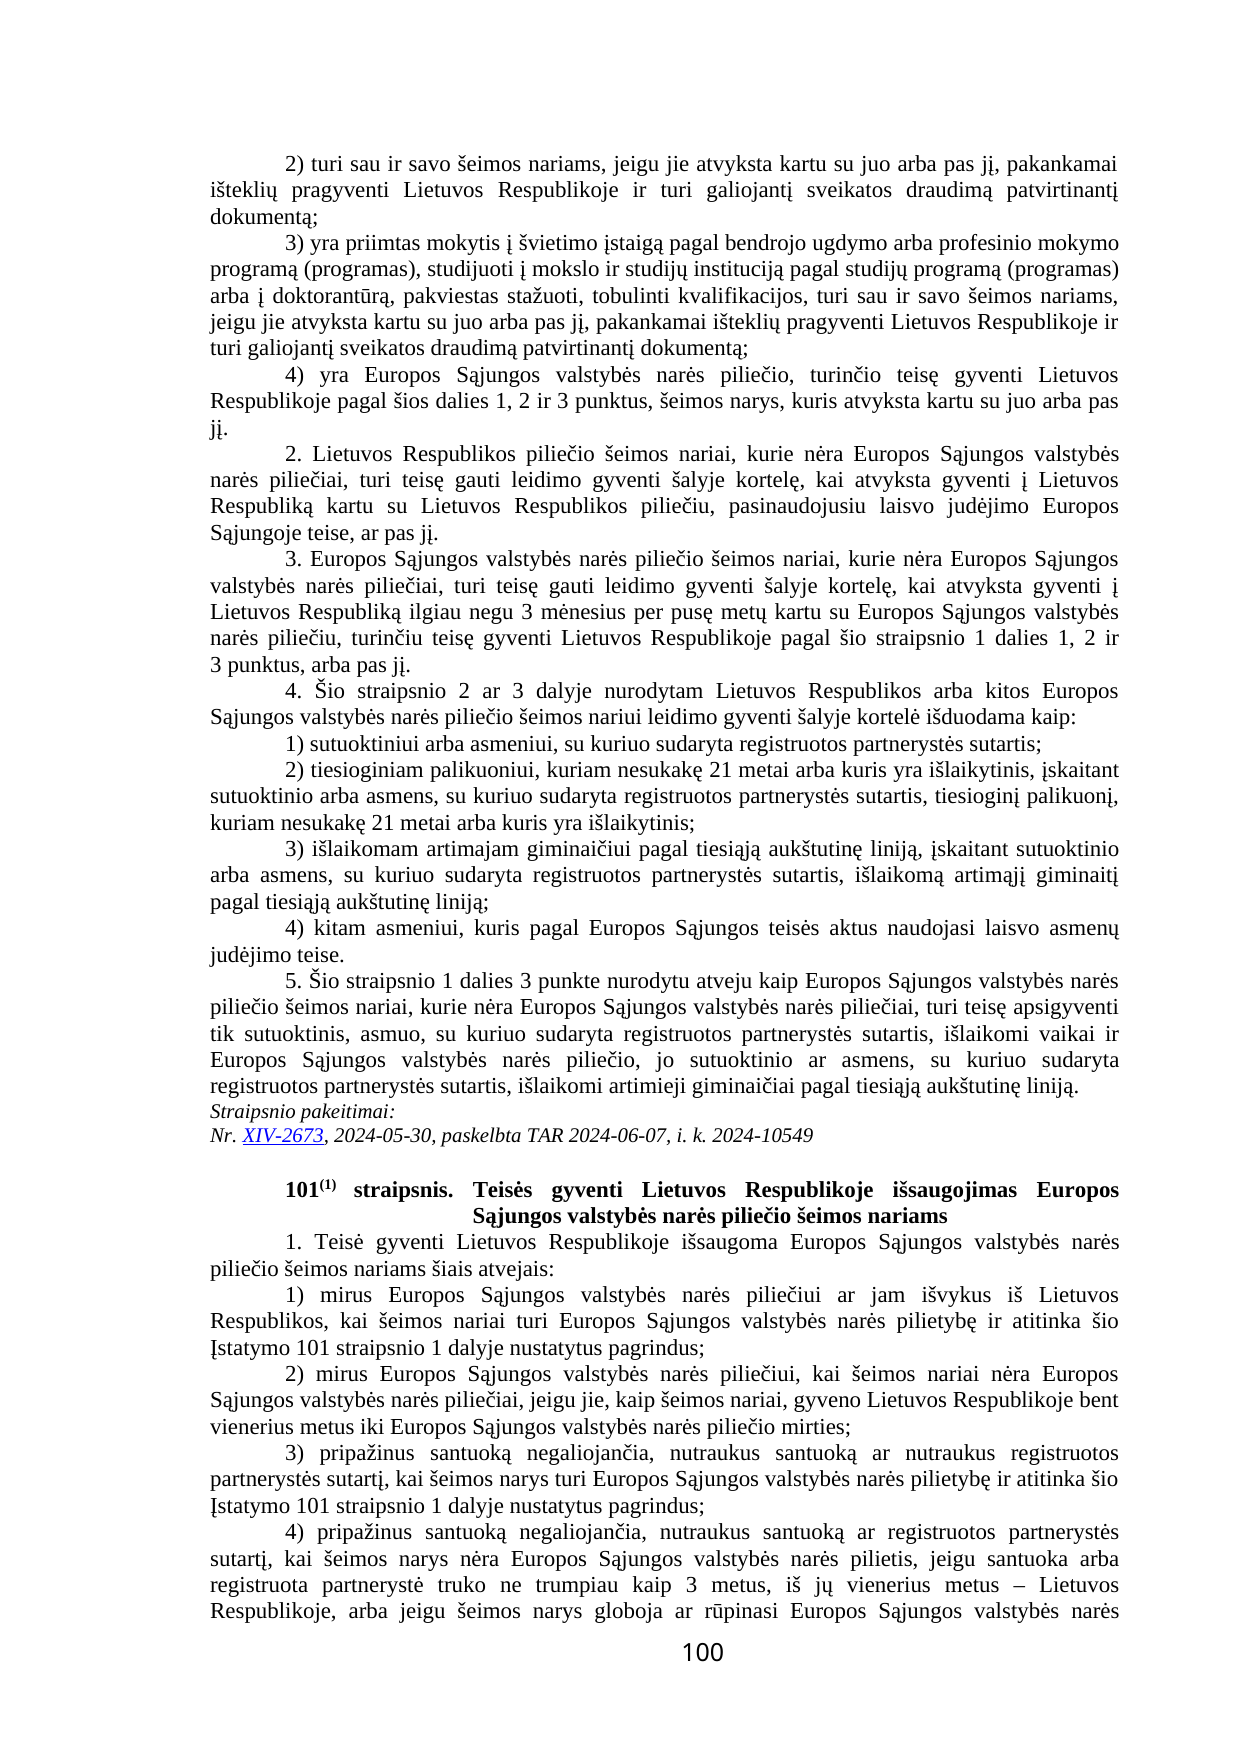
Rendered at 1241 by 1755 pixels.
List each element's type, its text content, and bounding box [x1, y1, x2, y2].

text 4) kitam asmeniui, kuris pagal Europos Sąjungos teisės aktus naudojasi laisvo asmenų judėjimo teise. [210, 914, 1120, 967]
text 3. Europos Sąjungos valstybės narės piliečio šeimos nariai, kurie nėra Europos Sąjungos valstybės narės piliečiai, turi teisę gauti leidimo gyventi šalyje kortelę, kai atvyksta gyventi į Lietuvos Respubliką ilgiau negu 3 mėnesius per pusę metų kartu su Europos Sąjungos valstybės narės piliečiu, turinčiu teisę gyventi Lietuvos Respublikoje pagal šio straipsnio 1 dalies 1, 2 ir 3 punktus, arba pas jį. [210, 545, 1120, 677]
text 2) turi sau ir savo šeimos nariams, jeigu jie atvyksta kartu su juo arba pas jį, pakankamai išteklių pragyventi Lietuvos Respublikoje ir turi galiojantį sveikatos draudimą patvirtinantį dokumentą; [210, 150, 1120, 229]
text 1) mirus Europos Sąjungos valstybės narės piliečiui ar jam išvykus iš Lietuvos Respublikos, kai šeimos nariai turi Europos Sąjungos valstybės narės pilietybę ir atitinka šio Įstatymo 101 straipsnio 1 dalyje nustatytus pagrindus; [210, 1281, 1120, 1360]
text 3) pripažinus santuoką negaliojančia, nutraukus santuoką ar nutraukus registruotos partnerystės sutartį, kai šeimos narys turi Europos Sąjungos valstybės narės pilietybę ir atitinka šio Įstatymo 101 straipsnio 1 dalyje nustatytus pagrindus; [210, 1439, 1120, 1518]
text 4) pripažinus santuoką negaliojančia, nutraukus santuoką ar registruotos partnerystės sutartį, kai šeimos narys nėra Europos Sąjungos valstybės narės pilietis, jeigu santuoka arba registruota partnerystė truko ne trumpiau kaip 3 metus, iš jų vienerius metus – Lietuvos Respublikoje, arba jeigu šeimos narys globoja ar rūpinasi Europos Sąjungos valstybės narės [210, 1518, 1120, 1624]
text 101(1) straipsnis. Teisės gyventi Lietuvos Respublikoje išsaugojimas Europos Sąjungos valstybės narės piliečio šeimos nariams [285, 1176, 1120, 1228]
text 2) mirus Europos Sąjungos valstybės narės piliečiui, kai šeimos nariai nėra Europos Sąjungos valstybės narės piliečiai, jeigu jie, kaip šeimos nariai, gyveno Lietuvos Respublikoje bent vienerius metus iki Europos Sąjungos valstybės narės piliečio mirties; [210, 1360, 1120, 1439]
text 2) tiesioginiam palikuoniui, kuriam nesukakę 21 metai arba kuris yra išlaikytinis, įskaitant sutuoktinio arba asmens, su kuriuo sudaryta registruotos partnerystės sutartis, tiesioginį palikuonį, kuriam nesukakę 21 metai arba kuris yra išlaikytinis; [210, 756, 1120, 835]
text 2. Lietuvos Respublikos piliečio šeimos nariai, kurie nėra Europos Sąjungos valstybės narės piliečiai, turi teisę gauti leidimo gyventi šalyje kortelę, kai atvyksta gyventi į Lietuvos Respubliką kartu su Lietuvos Respublikos piliečiu, pasinaudojusiu laisvo judėjimo Europos Sąjungoje teise, ar pas jį. [210, 440, 1120, 545]
text Straipsnio pakeitimai: [210, 1099, 1120, 1123]
text 4. Šio straipsnio 2 ar 3 dalyje nurodytam Lietuvos Respublikos arba kitos Europos Sąjungos valstybės narės piliečio šeimos nariui leidimo gyventi šalyje kortelė išduodama kaip: [210, 677, 1120, 730]
text 4) yra Europos Sąjungos valstybės narės piliečio, turinčio teisę gyventi Lietuvos Respublikoje pagal šios dalies 1, 2 ir 3 punktus, šeimos narys, kuris atvyksta kartu su juo arba pas jį. [210, 361, 1120, 440]
text 3) išlaikomam artimajam giminaičiui pagal tiesiąją aukštutinę liniją, įskaitant sutuoktinio arba asmens, su kuriuo sudaryta registruotos partnerystės sutartis, išlaikomą artimąjį giminaitį pagal tiesiąją aukštutinę liniją; [210, 835, 1120, 914]
text 5. Šio straipsnio 1 dalies 3 punkte nurodytu atveju kaip Europos Sąjungos valstybės narės piliečio šeimos nariai, kurie nėra Europos Sąjungos valstybės narės piliečiai, turi teisę apsigyventi tik sutuoktinis, asmuo, su kuriuo sudaryta registruotos partnerystės sutartis, išlaikomi vaikai ir Europos Sąjungos valstybės narės piliečio, jo sutuoktinio ar asmens, su kuriuo sudaryta registruotos partnerystės sutartis, išlaikomi artimieji giminaičiai pagal tiesiąją aukštutinę liniją. [210, 967, 1120, 1099]
text 3) yra priimtas mokytis į švietimo įstaigą pagal bendrojo ugdymo arba profesinio mokymo programą (programas), studijuoti į mokslo ir studijų instituciją pagal studijų programą (programas) arba į doktorantūrą, pakviestas stažuoti, tobulinti kvalifikacijos, turi sau ir savo šeimos nariams, jeigu jie atvyksta kartu su juo arba pas jį, pakankamai išteklių pragyventi Lietuvos Respublikoje ir turi galiojantį sveikatos draudimą patvirtinantį dokumentą; [210, 229, 1120, 361]
text Nr. XIV-2673, 2024-05-30, paskelbta TAR 2024-06-07, i. k. 2024-10549 [210, 1123, 1120, 1147]
text 1. Teisė gyventi Lietuvos Respublikoje išsaugoma Europos Sąjungos valstybės narės piliečio šeimos nariams šiais atvejais: [210, 1228, 1120, 1281]
text 1) sutuoktiniui arba asmeniui, su kuriuo sudaryta registruotos partnerystės sutartis; [210, 730, 1120, 756]
